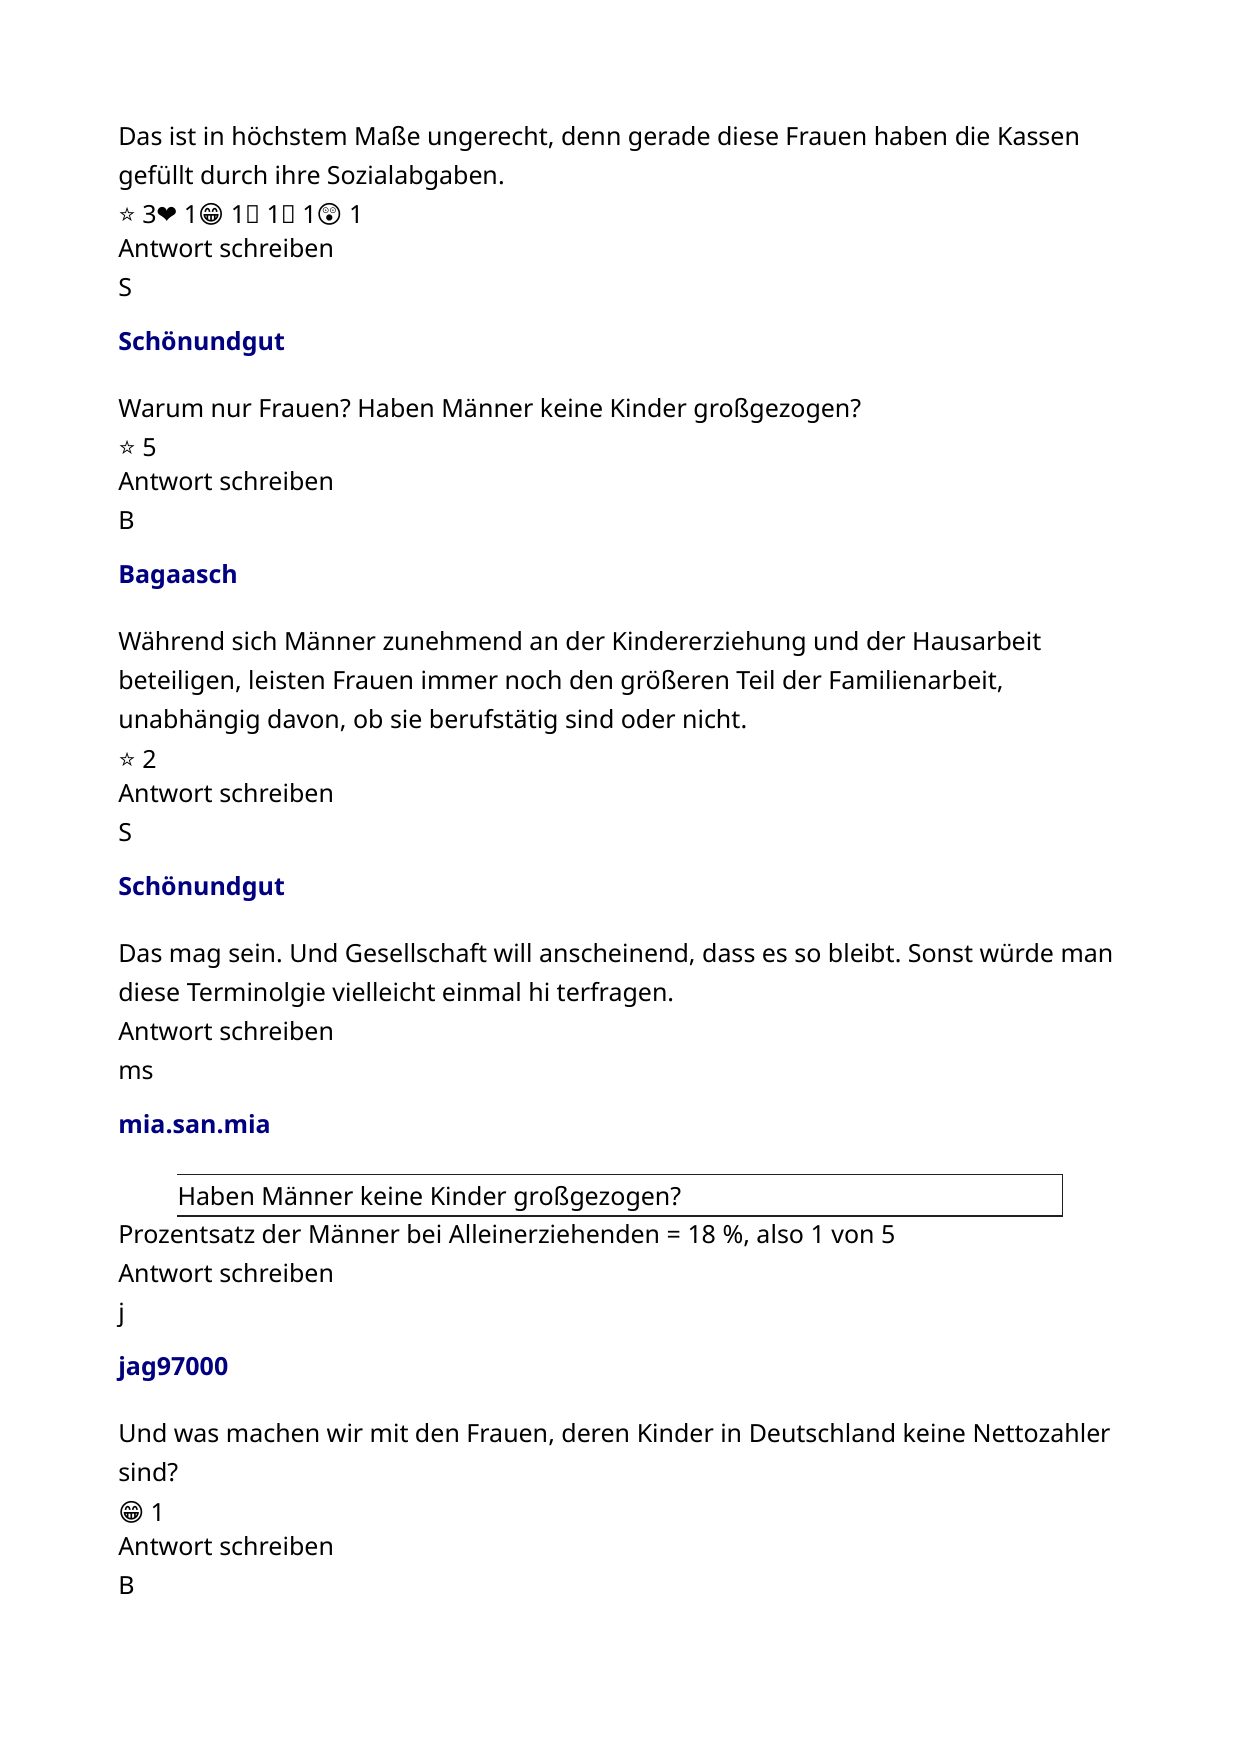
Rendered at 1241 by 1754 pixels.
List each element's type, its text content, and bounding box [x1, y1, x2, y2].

text Warum nur Frauen? Haben Männer keine Kinder großgezogen? [118, 391, 1122, 424]
text B [118, 503, 1122, 537]
text Und was machen wir mit den Frauen, deren Kinder in Deutschland keine Nettozahler sind? [118, 1416, 1122, 1489]
text Antwort schreiben [118, 231, 1122, 264]
text Antwort schreiben [118, 1528, 1122, 1562]
text Prozentsatz der Männer bei Alleinerziehenden = 18 %, also 1 von 5 [118, 1217, 1122, 1251]
subtitle Schönundgut [118, 323, 1122, 357]
text j [118, 1295, 1122, 1329]
text ⭐️ 3❤️ 1😁 1🙁 1🤨 1😲 1 [118, 196, 1122, 231]
text ms [118, 1053, 1122, 1087]
text Das mag sein. Und Gesellschaft will anscheinend, dass es so bleibt. Sonst würde man diese Terminolgie vielleicht einmal hi terfragen. [118, 935, 1122, 1008]
text 😁 1 [118, 1494, 1122, 1528]
text Haben Männer keine Kinder großgezogen? [177, 1175, 1062, 1215]
subtitle Schönundgut [118, 868, 1122, 902]
subtitle mia.san.mia [118, 1107, 1122, 1141]
text B [118, 1567, 1122, 1601]
text Während sich Männer zunehmend an der Kindererziehung und der Hausarbeit beteiligen, leisten Frauen immer noch den größeren Teil der Familienarbeit, unabhängig davon, ob sie berufstätig sind oder nicht. [118, 624, 1122, 736]
text Antwort schreiben [118, 1256, 1122, 1290]
subtitle jag97000 [118, 1349, 1122, 1383]
text Das ist in höchstem Maße ungerecht, denn gerade diese Frauen haben die Kassen gefüllt durch ihre Sozialabgaben. [118, 118, 1122, 191]
text ⭐️ 2 [118, 741, 1122, 775]
text Antwort schreiben [118, 464, 1122, 498]
text S [118, 814, 1122, 848]
text S [118, 270, 1122, 304]
text Antwort schreiben [118, 1014, 1122, 1048]
subtitle Bagaasch [118, 557, 1122, 591]
text Antwort schreiben [118, 775, 1122, 809]
text ⭐️ 5 [118, 430, 1122, 464]
